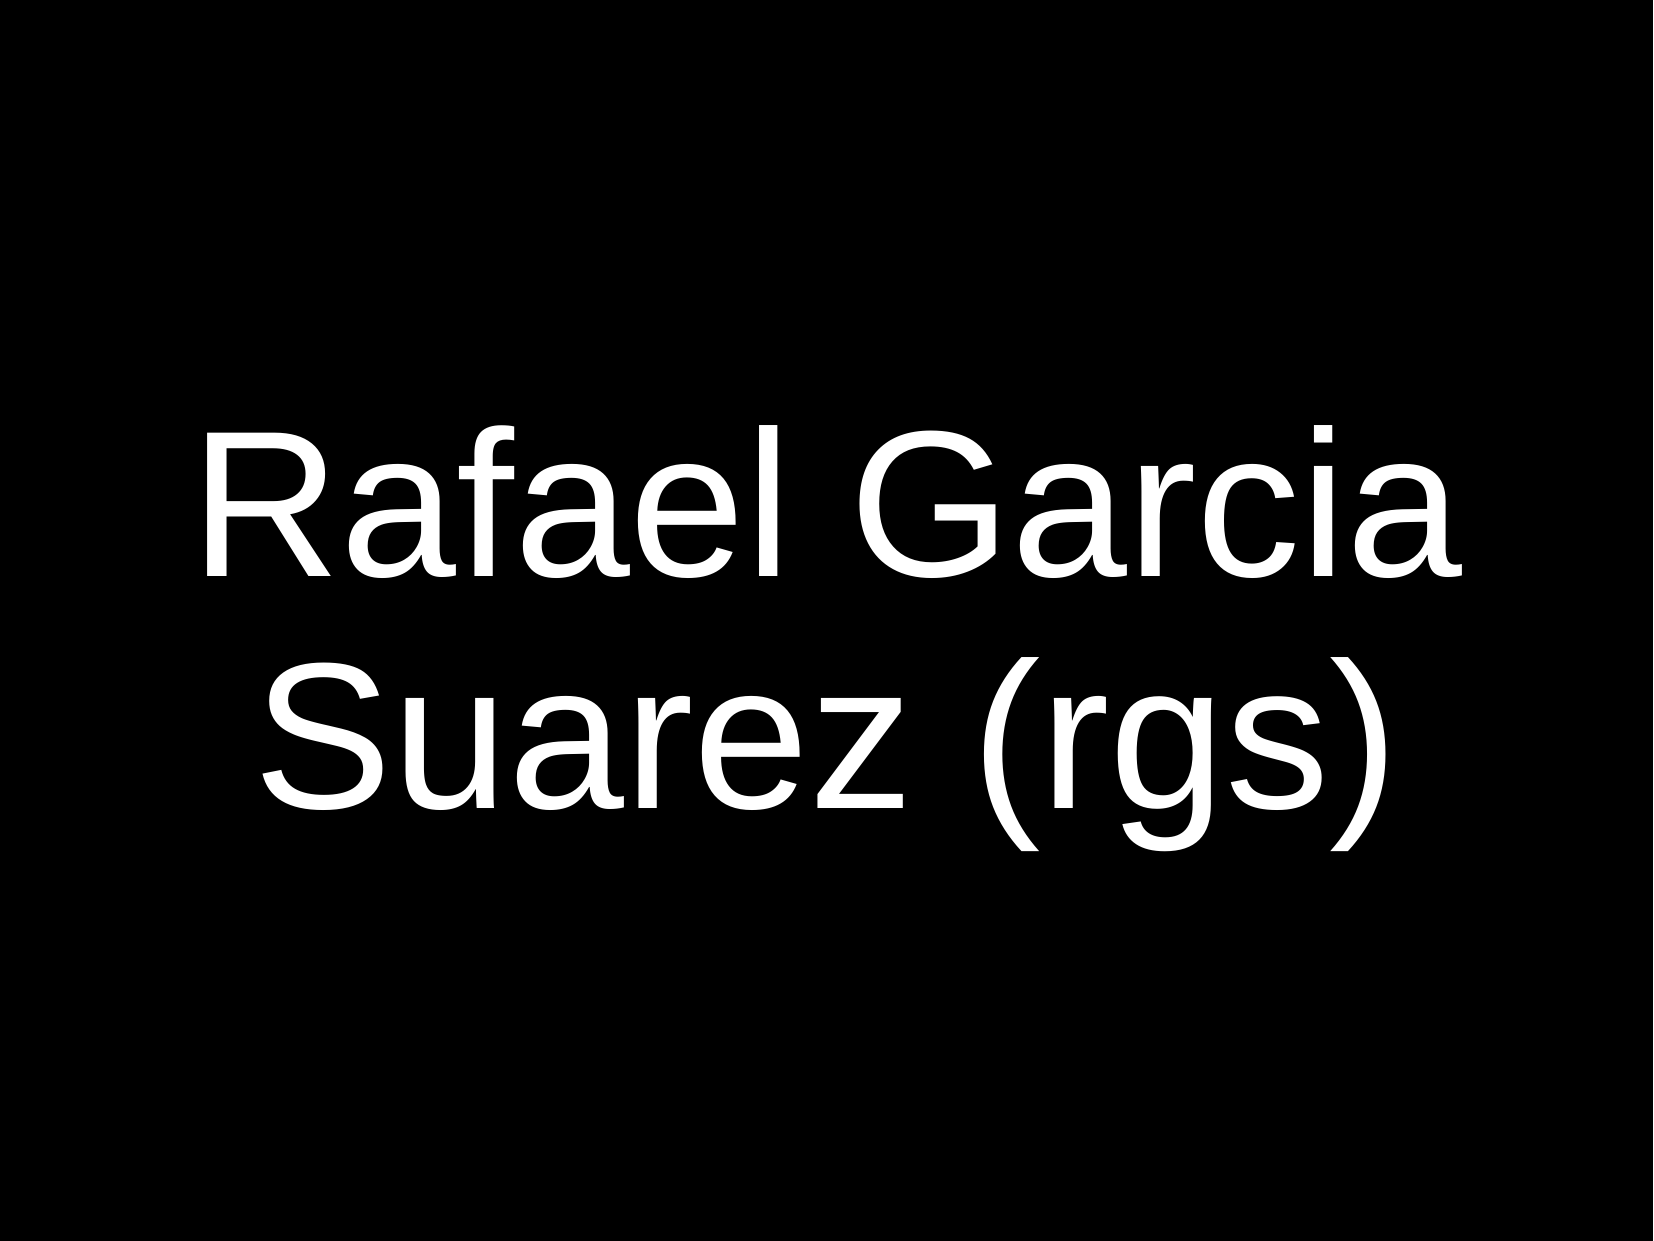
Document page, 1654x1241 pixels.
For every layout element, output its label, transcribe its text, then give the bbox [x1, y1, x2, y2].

title Rafael Garcia Suarez (rgs) [82, 101, 1571, 1140]
